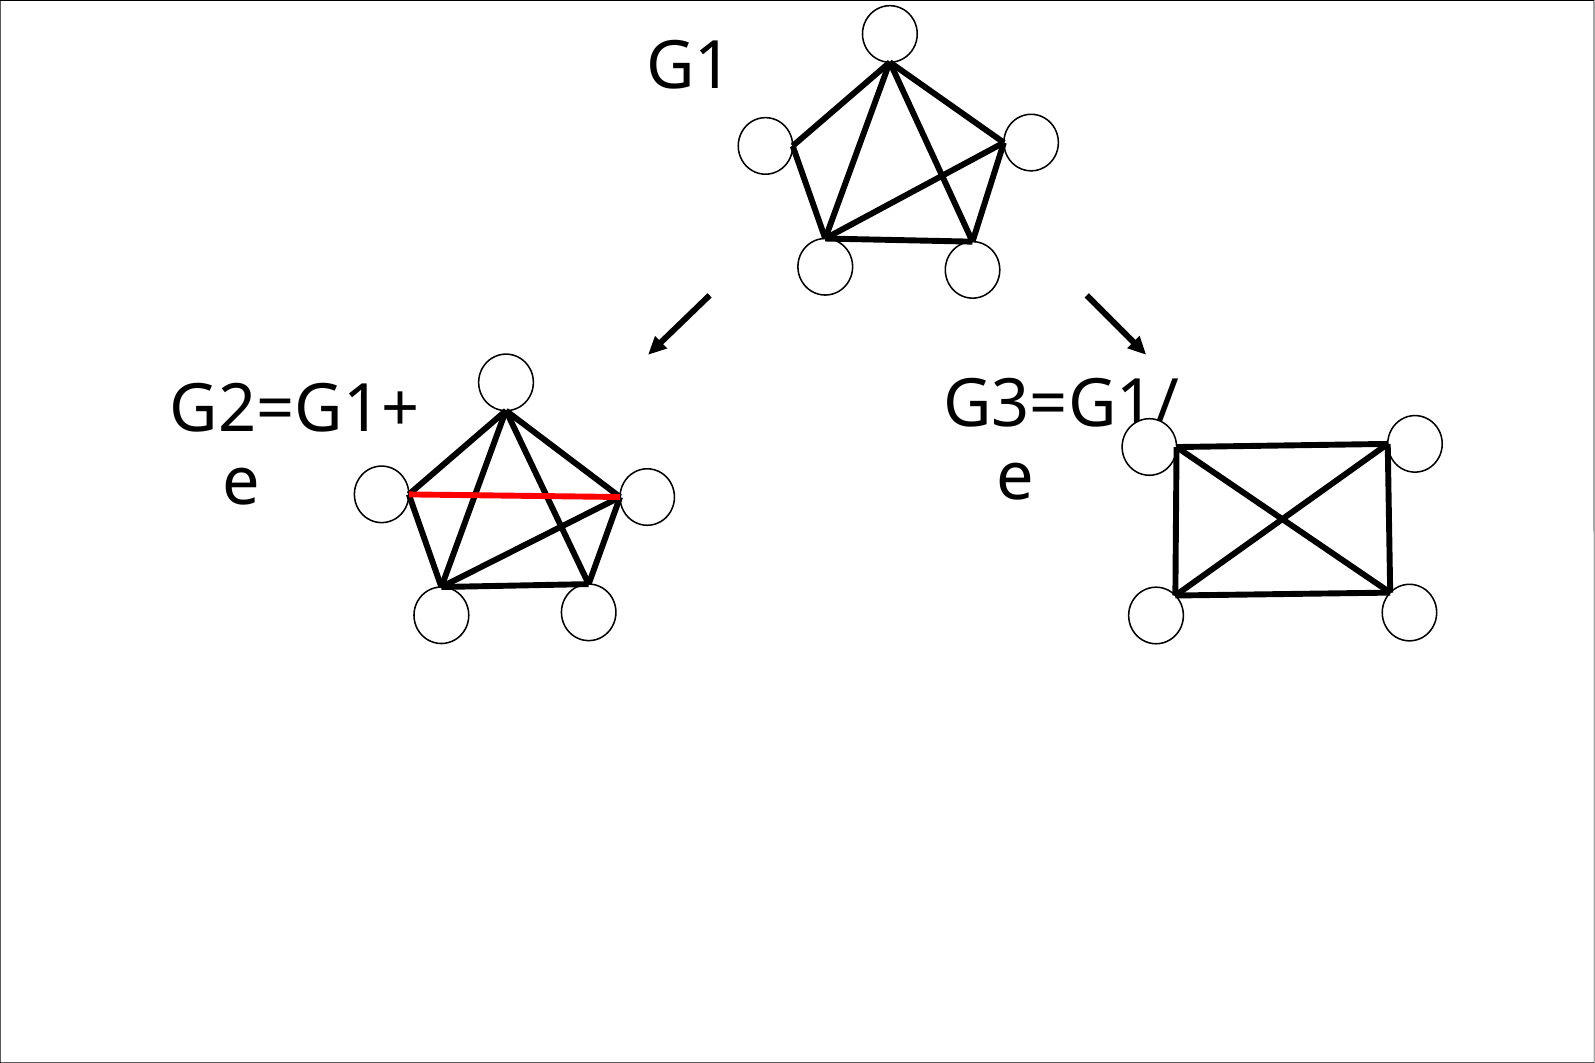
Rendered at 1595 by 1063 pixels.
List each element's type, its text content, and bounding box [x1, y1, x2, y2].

text_box [738, 119, 793, 175]
text_box [413, 587, 469, 644]
text_box [1128, 587, 1184, 644]
text_box [862, 5, 918, 62]
text_box [561, 584, 616, 641]
text_box G3=G1/e [1188, 450, 1217, 456]
text_box [945, 241, 1000, 299]
text_box G2=G1+e [152, 372, 443, 461]
text_box [1004, 114, 1059, 171]
text_box [478, 354, 534, 411]
text_box G1 [629, 30, 816, 119]
text_box [1122, 418, 1177, 476]
text_box [1382, 584, 1437, 641]
text_box [1387, 415, 1443, 473]
text_box G3=G1/e [926, 367, 1217, 456]
text_box [620, 468, 675, 526]
text_box [354, 466, 409, 523]
text_box [797, 238, 853, 296]
